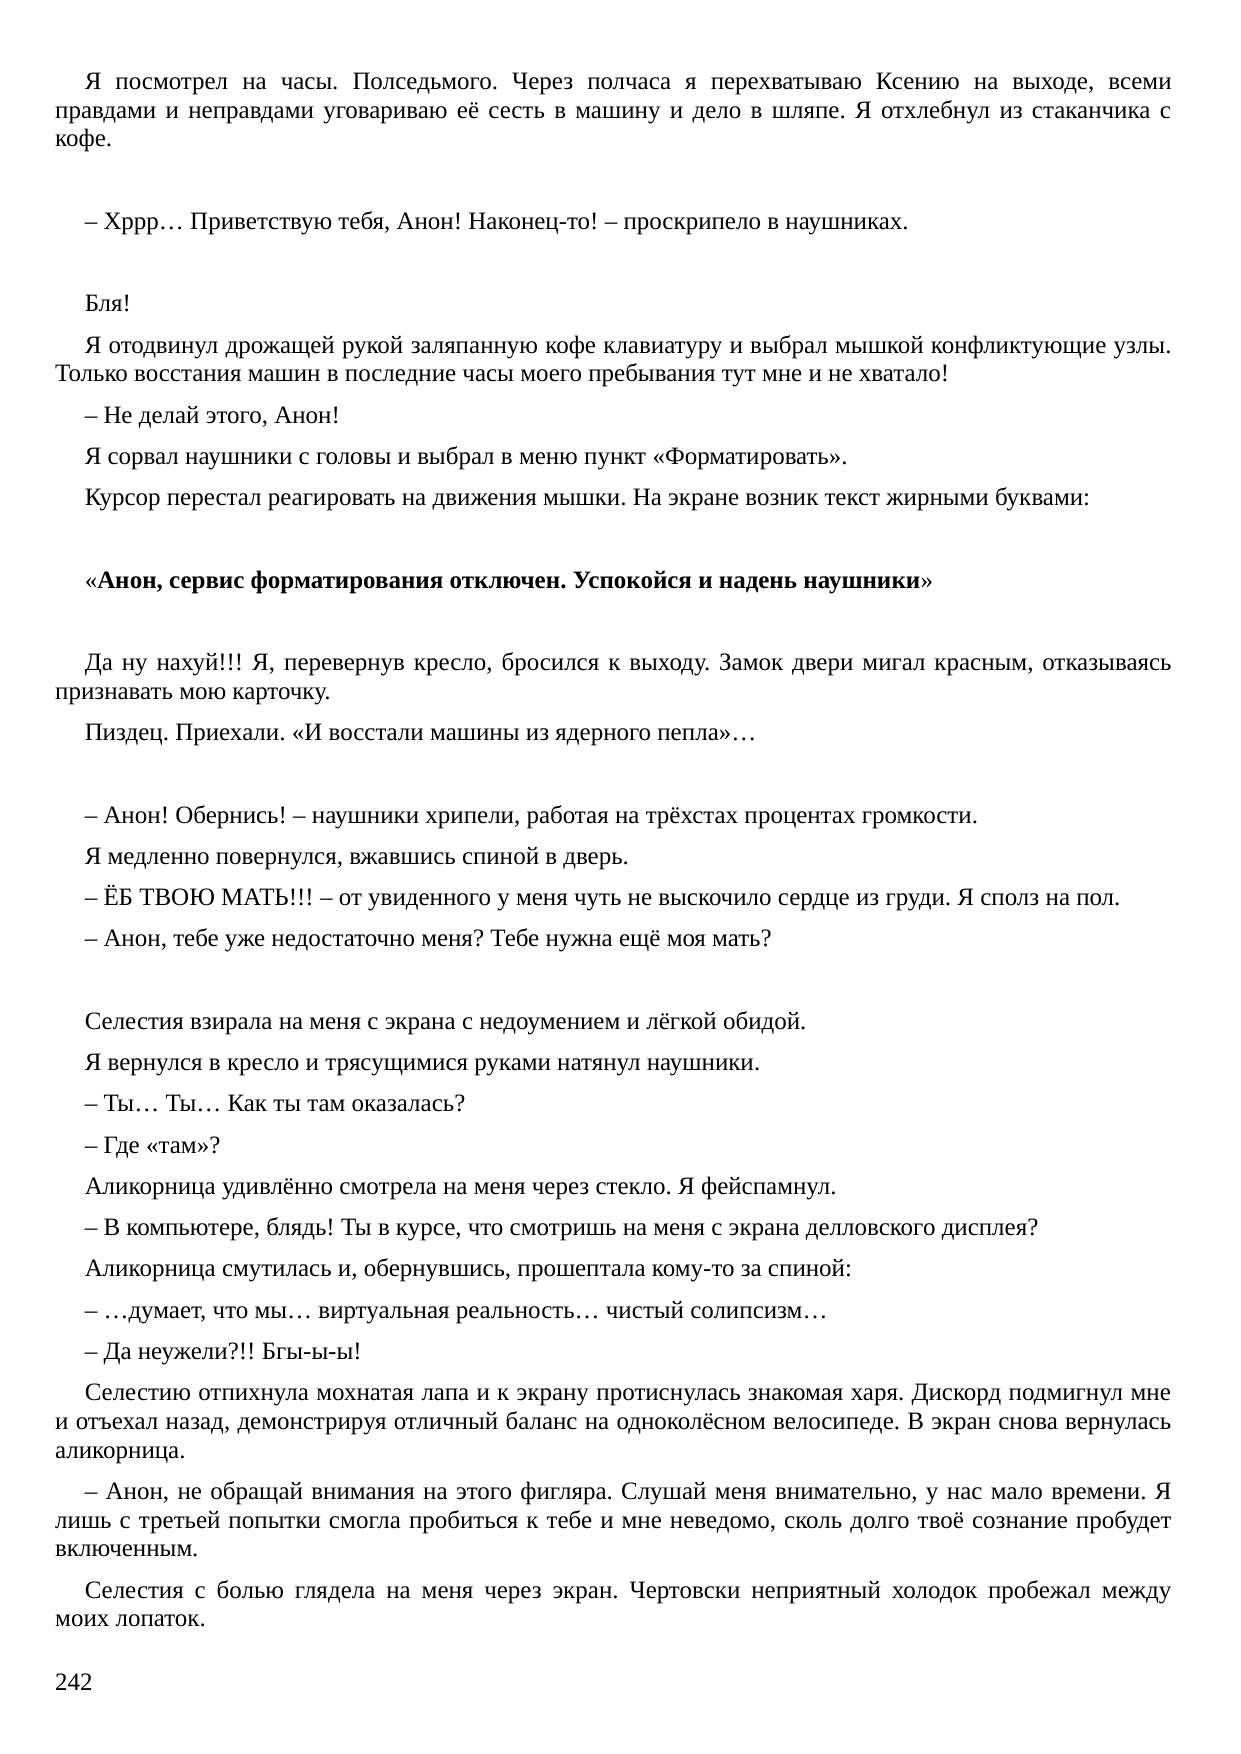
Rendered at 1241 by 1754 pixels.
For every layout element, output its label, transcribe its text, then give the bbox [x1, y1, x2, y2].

text Да ну нахуй!!! Я, перевернув кресло, бросился к выходу. Замок двери мигал красным, отказываясь признавать мою карточку. [55, 647, 1173, 705]
text – Да неужели?!! Бгы-ы-ы! [55, 1336, 1173, 1365]
text – Где «там»? [55, 1130, 1173, 1158]
text Аликорница удивлённо смотрела на меня через стекло. Я фейспамнул. [55, 1171, 1173, 1200]
text Бля! [55, 288, 1173, 317]
text Я медленно повернулся, вжавшись спиной в дверь. [55, 841, 1173, 870]
text – Не делай этого, Анон! [55, 400, 1173, 428]
text – Анон! Обернись! – наушники хрипели, работая на трёхстах процентах громкости. [55, 800, 1173, 828]
text – Ты… Ты… Как ты там оказалась? [55, 1088, 1173, 1117]
text Курсор перестал реагировать на движения мышки. На экране возник текст жирными буквами: [55, 482, 1173, 511]
text Пиздец. Приехали. «И восстали машины из ядерного пепла»… [55, 717, 1173, 746]
text «Анон, сервис форматирования отключен. Успокойся и надень наушники» [55, 565, 1173, 593]
text – Хррр… Приветствую тебя, Анон! Наконец-то! – проскрипело в наушниках. [55, 206, 1173, 235]
text – Анон, не обращай внимания на этого фигляра. Слушай меня внимательно, у нас мало времени. Я лишь с третьей попытки смогла пробиться к тебе и мне неведомо, сколь долго твоё сознание пробудет включенным. [55, 1476, 1173, 1562]
text Селестия с болью глядела на меня через экран. Чертовски неприятный холодок пробежал между моих лопаток. [55, 1575, 1173, 1632]
text Я сорвал наушники с головы и выбрал в меню пункт «Форматировать». [55, 441, 1173, 470]
text Аликорница смутилась и, обернувшись, прошептала кому-то за спиной: [55, 1253, 1173, 1282]
text Я посмотрел на часы. Полседьмого. Через полчаса я перехватываю Ксению на выходе, всеми правдами и неправдами уговариваю её сесть в машину и дело в шляпе. Я отхлебнул из стаканчика с кофе. [55, 66, 1173, 152]
text – Анон, тебе уже недостаточно меня? Тебе нужна ещё моя мать? [55, 923, 1173, 952]
text Я вернулся в кресло и трясущимися руками натянул наушники. [55, 1047, 1173, 1076]
text – ЁБ ТВОЮ МАТЬ!!! – от увиденного у меня чуть не выскочило сердце из груди. Я сполз на пол. [55, 882, 1173, 911]
text – …думает, что мы… виртуальная реальность… чистый солипсизм… [55, 1295, 1173, 1323]
text Селестия взирала на меня с экрана с недоумением и лёгкой обидой. [55, 1006, 1173, 1035]
text Я отодвинул дрожащей рукой заляпанную кофе клавиатуру и выбрал мышкой конфликтующие узлы. Только восстания машин в последние часы моего пребывания тут мне и не хватало! [55, 330, 1173, 387]
text Селестию отпихнула мохнатая лапа и к экрану протиснулась знакомая харя. Дискорд подмигнул мне и отъехал назад, демонстрируя отличный баланс на одноколёсном велосипеде. В экран снова вернулась аликорница. [55, 1377, 1173, 1463]
text – В компьютере, блядь! Ты в курсе, что смотришь на меня с экрана делловского дисплея? [55, 1212, 1173, 1241]
